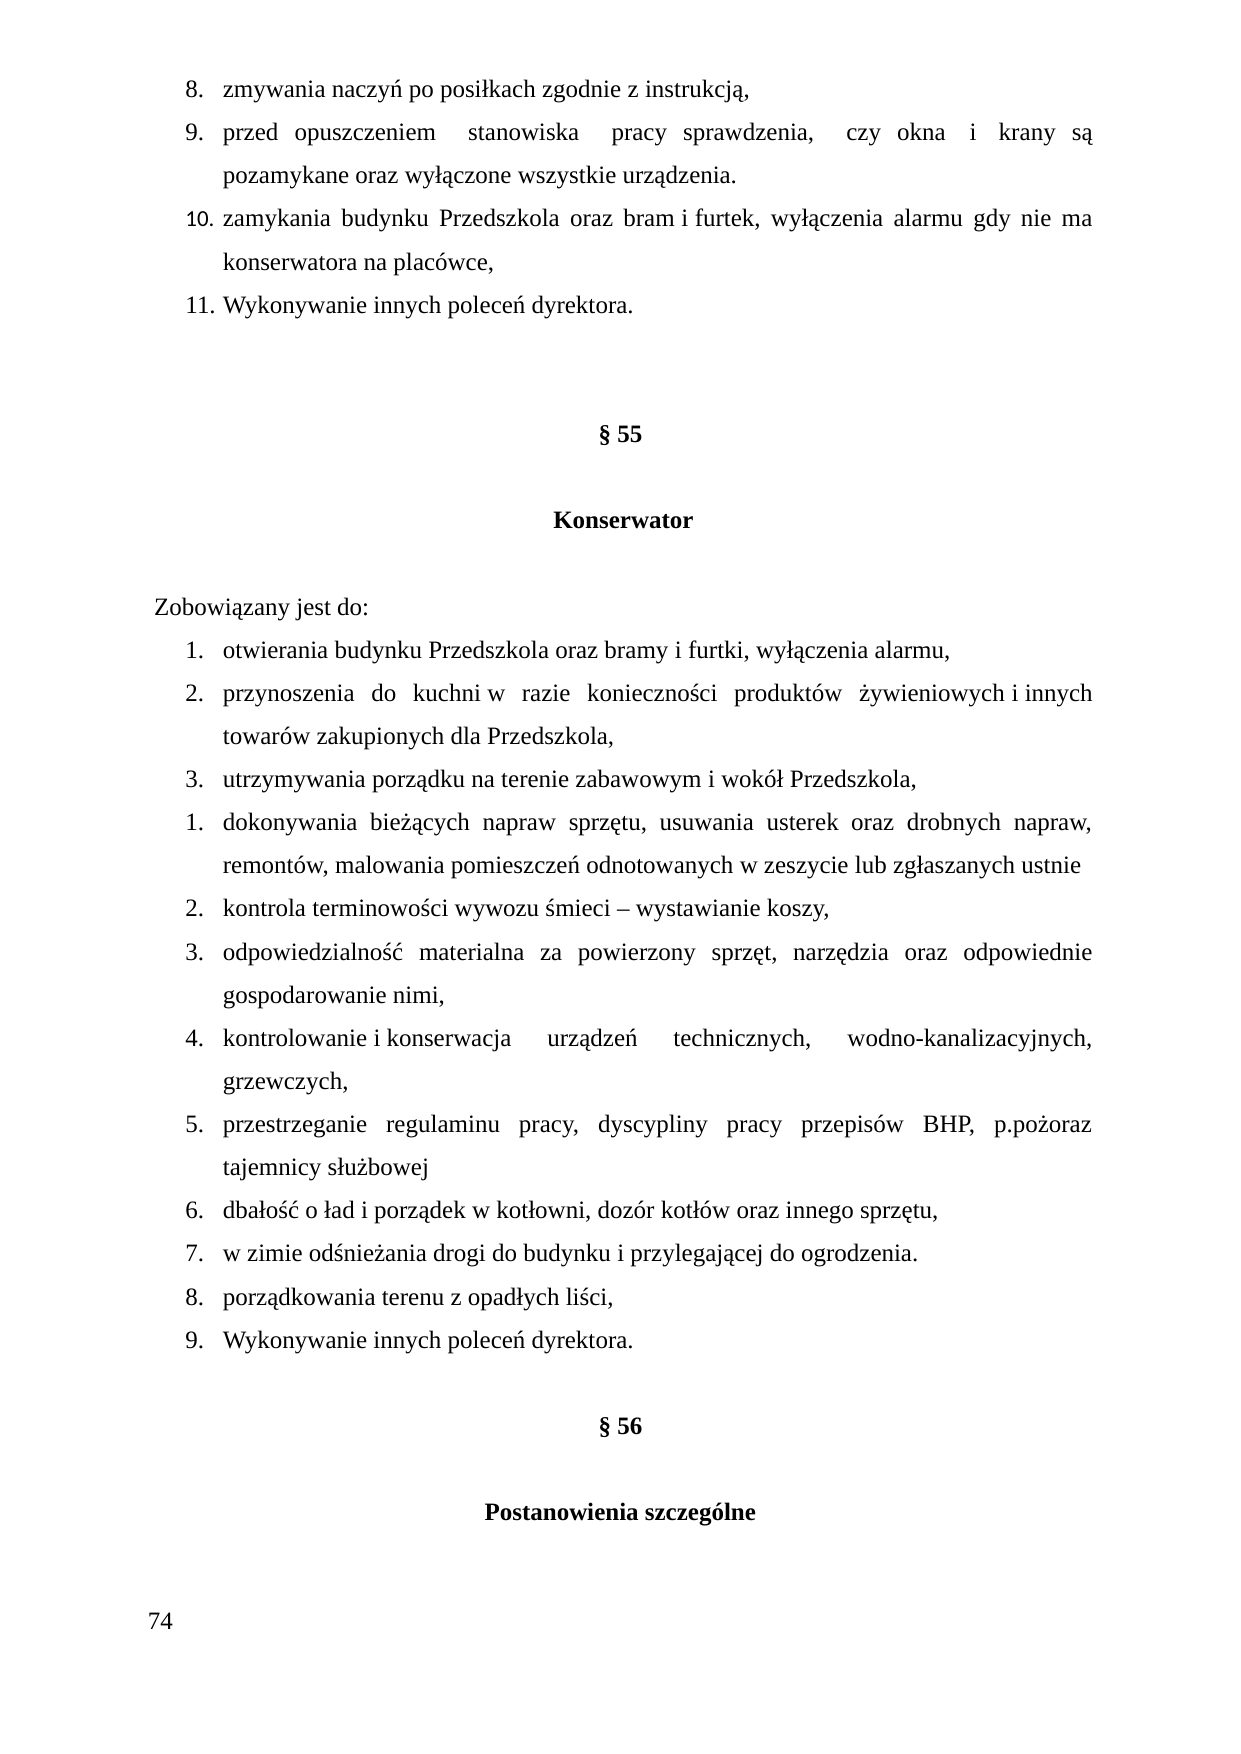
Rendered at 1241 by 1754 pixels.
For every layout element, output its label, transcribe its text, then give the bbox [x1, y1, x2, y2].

list przestrzeganie regulaminu pracy, dyscypliny pracy przepisów BHP, p.pożoraz tajemnicy służbowej [185, 1109, 1093, 1181]
text Zobowiązany jest do: [148, 592, 1093, 620]
list dbałość o ład i porządek w kotłowni, dozór kotłów oraz innego sprzętu, [185, 1195, 1093, 1224]
list zamykania budynku Przedszkola oraz bram i furtek, wyłączenia alarmu gdy nie ma konserwatora na placówce, [185, 203, 1093, 275]
list Wykonywanie innych poleceń dyrektora. [185, 290, 1093, 318]
list dokonywania bieżących napraw sprzętu, usuwania usterek oraz drobnych napraw, remontów, malowania pomieszczeń odnotowanych w zeszycie lub zgłaszanych ustnie [185, 807, 1093, 879]
list w zimie odśnieżania drogi do budynku i przylegającej do ogrodzenia. [185, 1238, 1093, 1267]
list kontrolowanie i konserwacja urządzeń technicznych, wodno-kanalizacyjnych, grzewczych, [185, 1023, 1093, 1095]
list Wykonywanie innych poleceń dyrektora. [185, 1325, 1093, 1353]
list przynoszenia do kuchni w razie konieczności produktów żywieniowych i innych towarów zakupionych dla Przedszkola, [185, 678, 1093, 750]
text § 56 [148, 1411, 1093, 1440]
list utrzymywania porządku na terenie zabawowym i wokół Przedszkola, [185, 764, 1093, 793]
list porządkowania terenu z opadłych liści, [185, 1282, 1093, 1310]
list odpowiedzialność materialna za powierzony sprzęt, narzędzia oraz odpowiednie gospodarowanie nimi, [185, 937, 1093, 1008]
text § 55 [148, 419, 1093, 448]
list kontrola terminowości wywozu śmieci – wystawianie koszy, [185, 893, 1093, 922]
text Konserwator [148, 505, 1093, 534]
list zmywania naczyń po posiłkach zgodnie z instrukcją, [185, 74, 1093, 102]
text Postanowienia szczególne [148, 1497, 1093, 1526]
list przed opuszczeniem stanowiska pracy sprawdzenia, czy okna i krany są pozamykane oraz wyłączone wszystkie urządzenia. [185, 117, 1093, 189]
list otwierania budynku Przedszkola oraz bramy i furtki, wyłączenia alarmu, [185, 635, 1093, 663]
